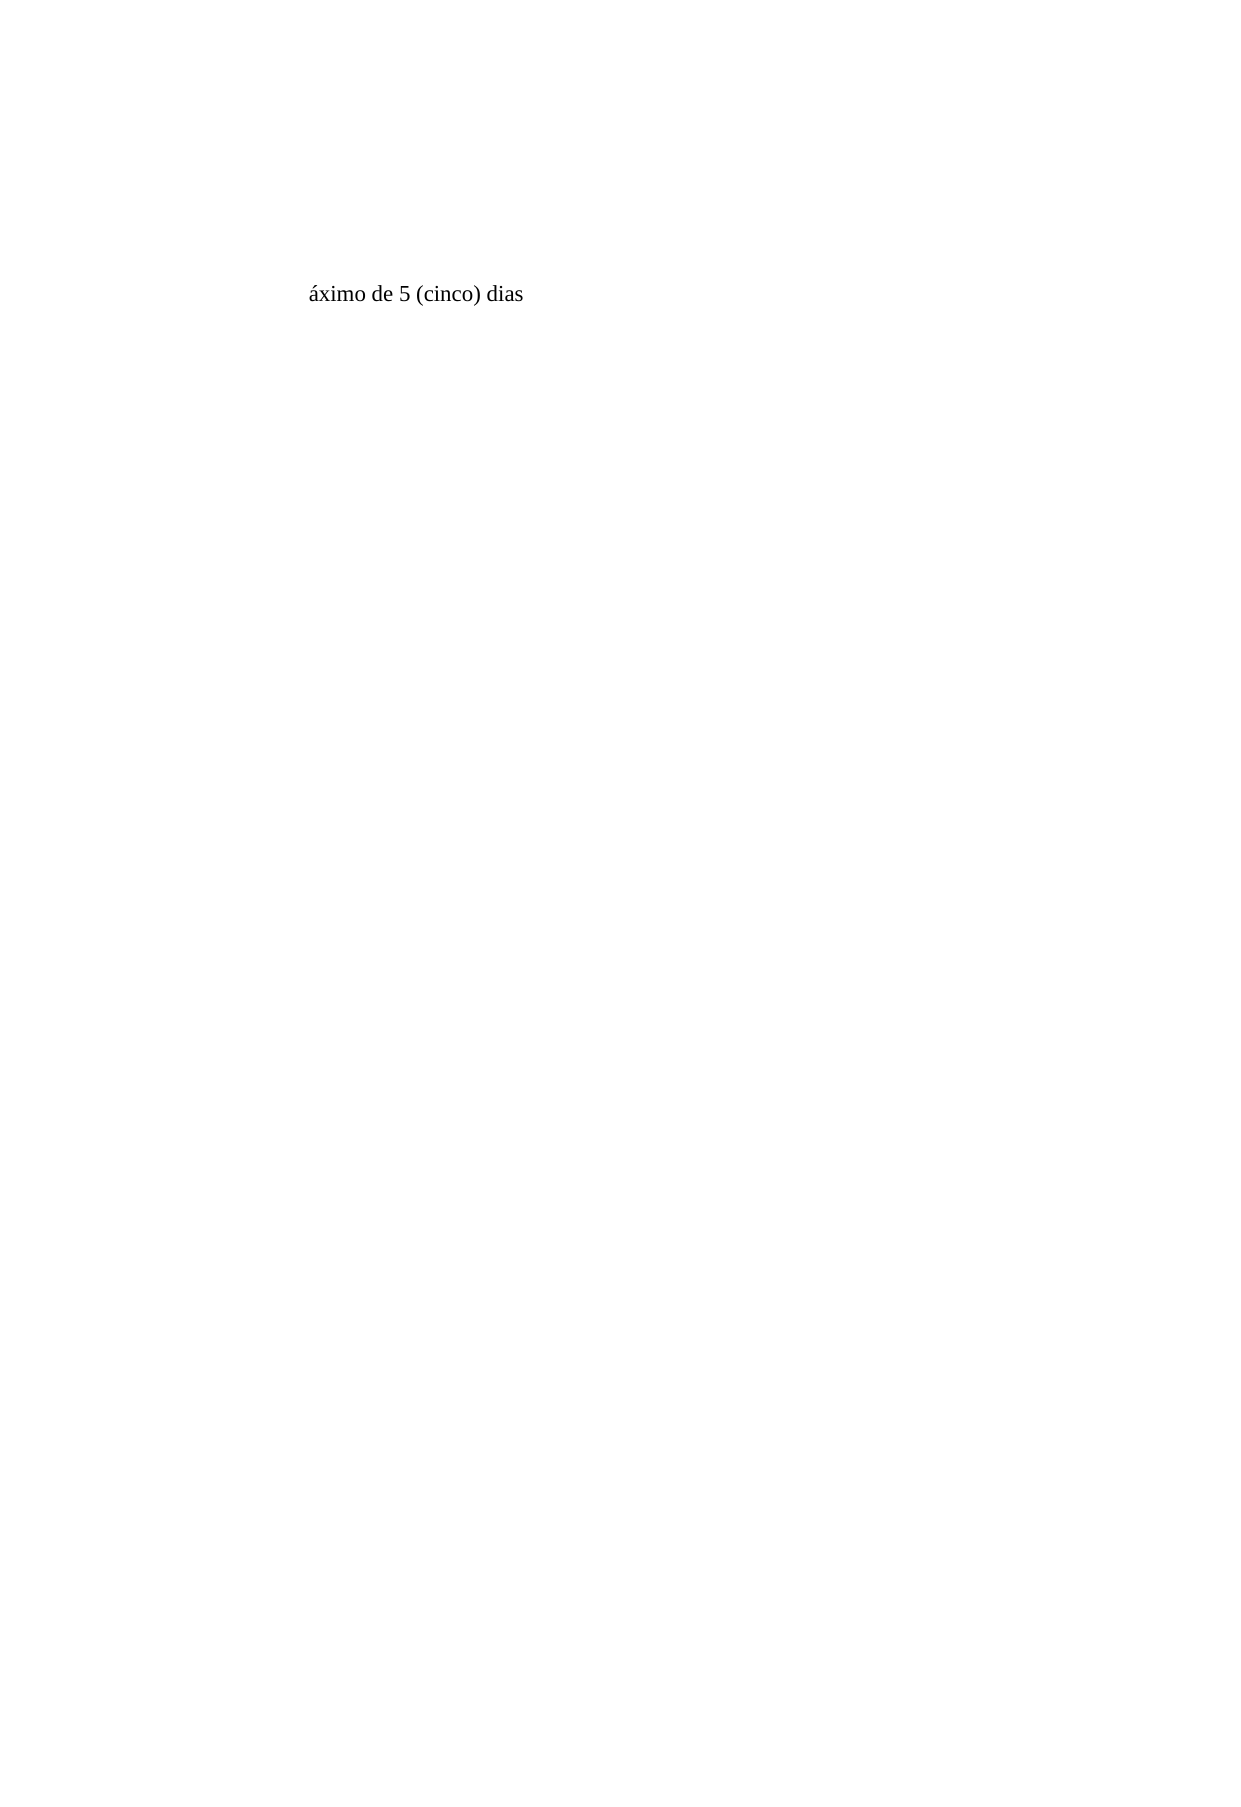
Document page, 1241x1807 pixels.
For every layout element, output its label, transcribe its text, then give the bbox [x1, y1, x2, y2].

text áximo de 5 (cinco) dias [308, 280, 1128, 307]
